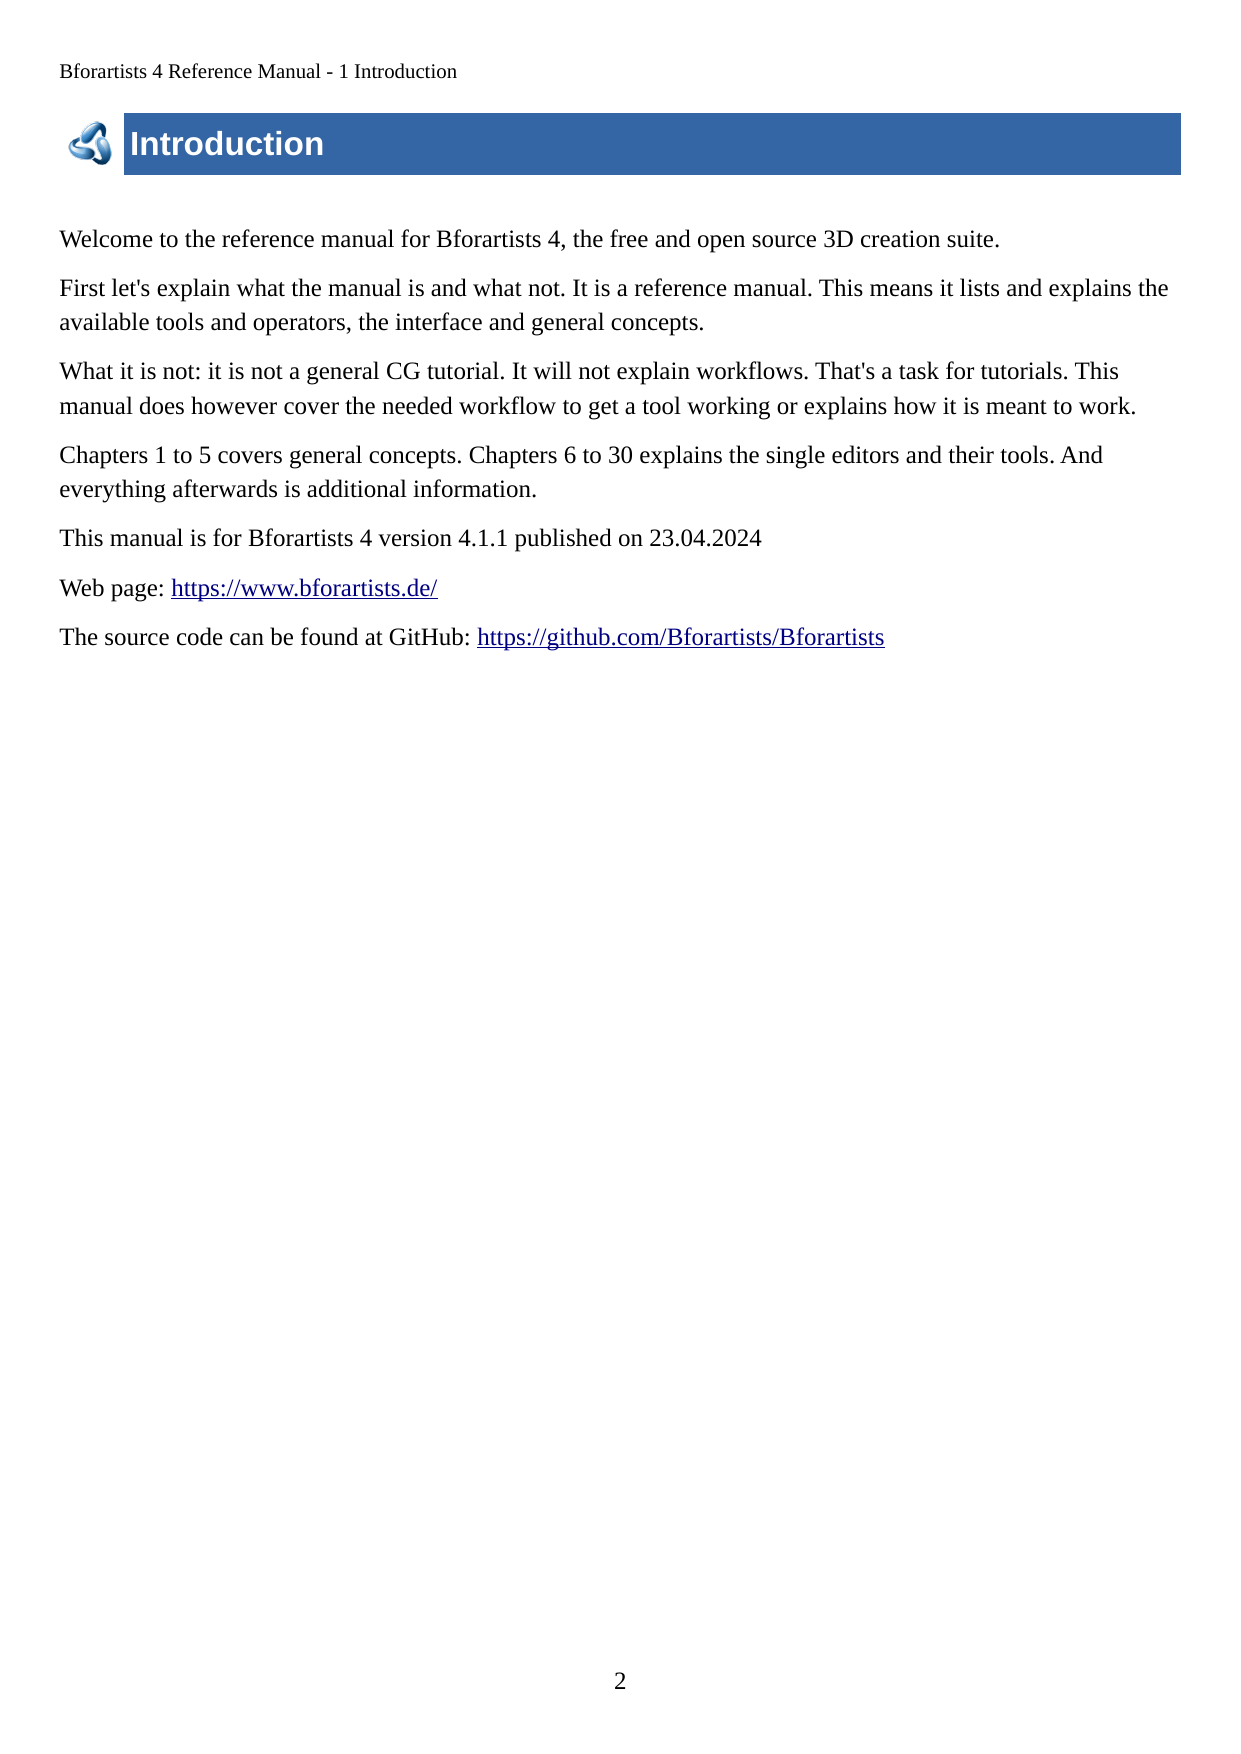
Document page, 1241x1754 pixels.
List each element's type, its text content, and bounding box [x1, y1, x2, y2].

table_header Introduction [124, 113, 1181, 175]
text The source code can be found at GitHub: https://github.com/Bforartists/Bforartists [59, 622, 1181, 650]
text Web page: https://www.bforartists.de/ [59, 573, 1181, 601]
table_header [59, 113, 124, 175]
text This manual is for Bforartists 4 version 4.1.1 published on 23.04.2024 [59, 523, 1181, 552]
text Welcome to the reference manual for Bforartists 4, the free and open source 3D creation suite. [59, 224, 1181, 253]
picture [65, 118, 114, 168]
text Chapters 1 to 5 covers general concepts. Chapters 6 to 30 explains the single editors and their tools. And everything afterwards is additional information. [59, 440, 1181, 503]
text First let's explain what the manual is and what not. It is a reference manual. This means it lists and explains the available tools and operators, the interface and general concepts. [59, 273, 1181, 336]
text What it is not: it is not a general CG tutorial. It will not explain workflows. That's a task for tutorials. This manual does however cover the needed workflow to get a tool working or explains how it is meant to work. [59, 356, 1181, 420]
